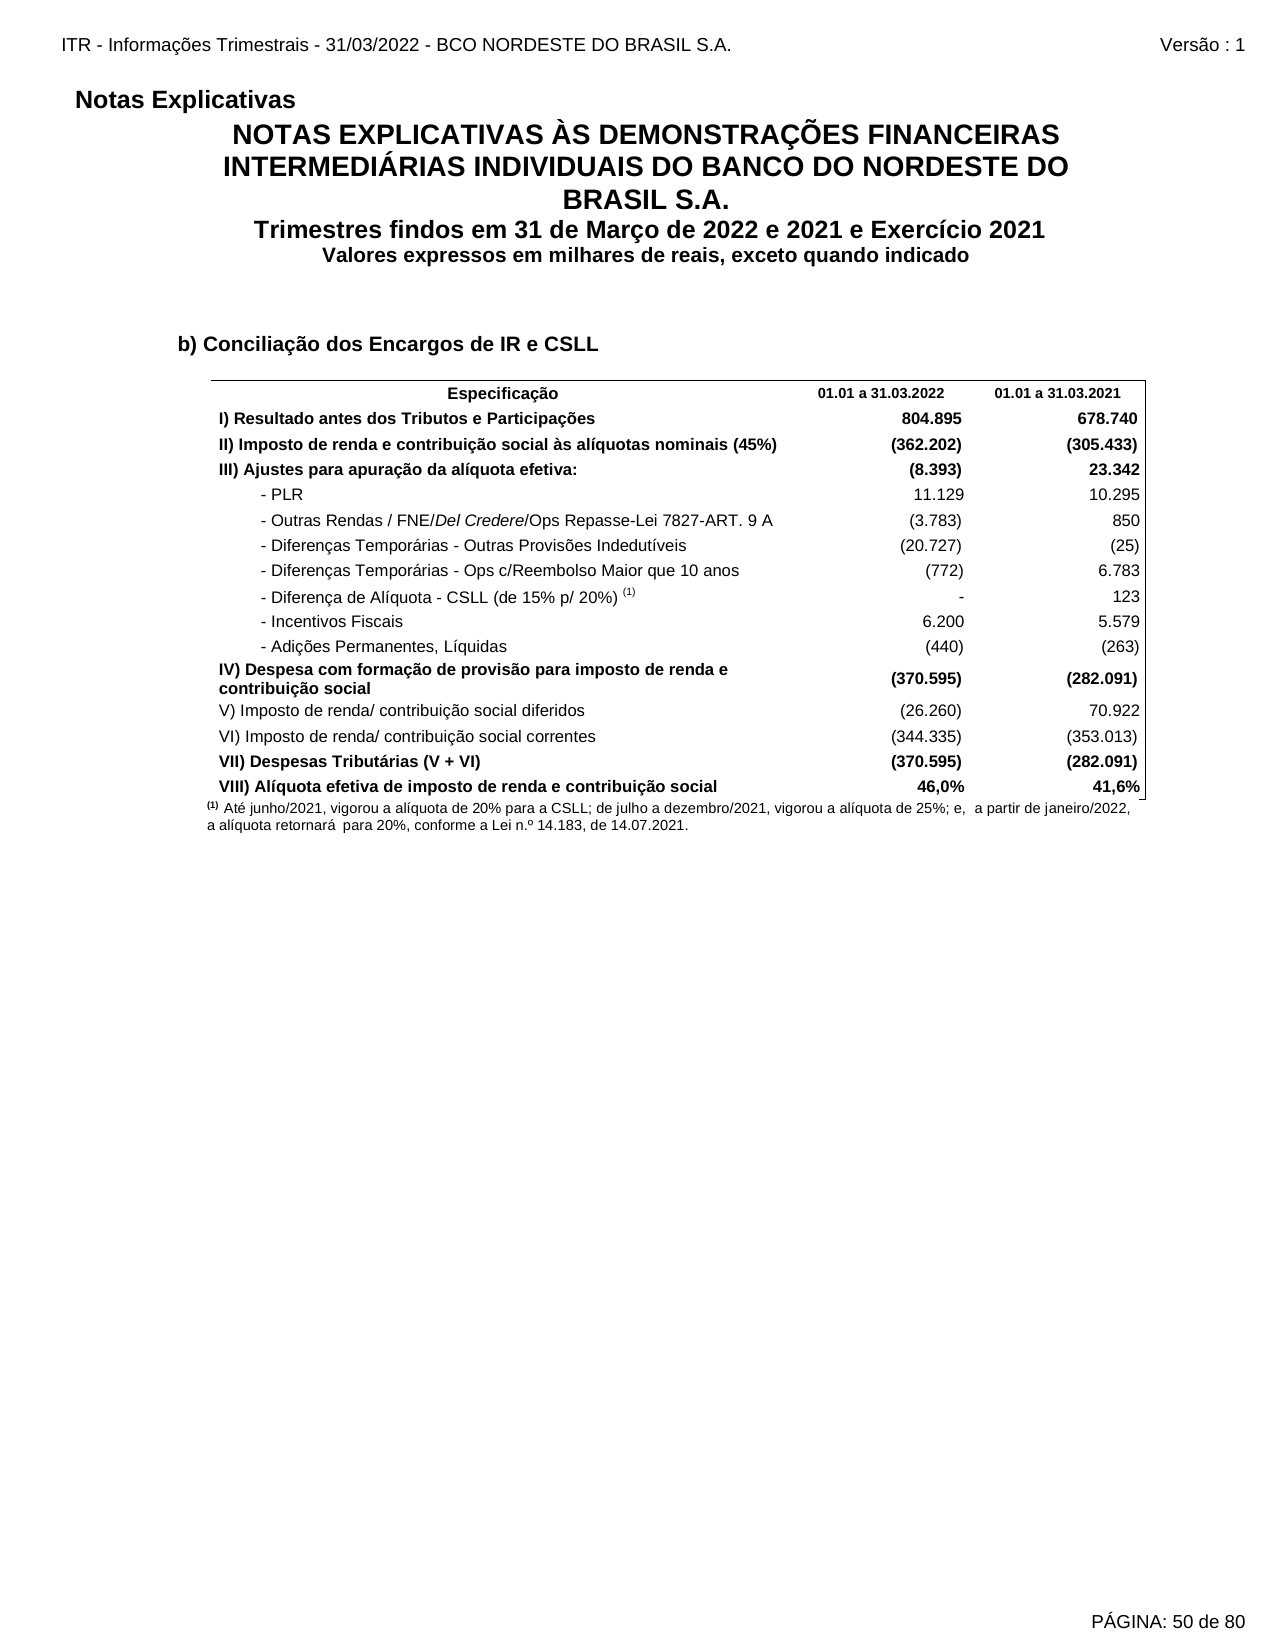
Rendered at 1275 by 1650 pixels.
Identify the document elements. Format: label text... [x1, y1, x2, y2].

text 850 [969, 510, 1140, 529]
text VII) Despesas Tributárias (V + VI) [218, 752, 792, 771]
text (370.595) [891, 669, 969, 688]
text - PLR [261, 485, 792, 504]
text (8.393) [909, 460, 969, 479]
text VIII) Alíquota efetiva de imposto de renda e contribuição social [218, 777, 792, 796]
text Valores expressos em milhares de reais, exceto quando indicado [318, 244, 973, 268]
text 01.01 a 31.03.2021 [994, 385, 1145, 402]
text PÁGINA: 50 de 80 [1091, 1612, 1248, 1633]
text I) Resultado antes dos Tributos e Participações [218, 409, 792, 428]
text - Incentivos Fiscais [261, 612, 792, 631]
text (20.727) [900, 536, 969, 555]
text III) Ajustes para apuração da alíquota efetiva: [218, 460, 792, 479]
text (282.091) [1066, 752, 1145, 771]
text 70.922 [969, 701, 1140, 720]
text Notas Explicativas [73, 86, 1069, 114]
text (353.013) [1066, 726, 1145, 746]
text (3.783) [909, 510, 969, 529]
text 6.783 [969, 561, 1140, 580]
text - [792, 586, 964, 606]
text (282.091) [1066, 669, 1145, 688]
text - Diferença de Alíquota - CSLL (de 15% p/ 20%) (1) [261, 586, 792, 607]
text (26.260) [900, 701, 969, 720]
text - Adições Permanentes, Líquidas [261, 637, 792, 656]
text 123 [969, 586, 1140, 606]
text V) Imposto de renda/ contribuição social diferidos [218, 701, 792, 720]
text 804.895 [902, 409, 969, 428]
text VI) Imposto de renda/ contribuição social correntes [218, 726, 792, 746]
text Especificação [442, 384, 563, 403]
text (1) Até junho/2021, vigorou a alíquota de 20% para a CSLL; de julho a dezembro/2021, vigorou a alíquota de 25%; e, a partir de janeiro/2022, a alíquota retornará para 20%, conforme a Lei n.º 14.183, de 14.07.2021. [207, 799, 1140, 833]
text IV) Despesa com formação de provisão para imposto de renda e contribuição social [218, 659, 732, 698]
text (362.202) [891, 434, 969, 453]
text - Diferenças Temporárias - Outras Provisões Indedutíveis [261, 536, 792, 555]
text ITR - Informações Trimestrais - 31/03/2022 - BCO NORDESTE DO BRASIL S.A. [61, 35, 734, 56]
text 11.129 [792, 485, 964, 504]
text 10.295 [969, 485, 1140, 504]
text 5.579 [969, 612, 1140, 631]
text 6.200 [792, 612, 964, 631]
text - Outras Rendas / FNE/Del Credere/Ops Repasse-Lei 7827-ART. 9 A [261, 510, 792, 529]
text II) Imposto de renda e contribuição social às alíquotas nominais (45%) [218, 434, 792, 453]
text Versão : 1 [1160, 35, 1248, 56]
text 01.01 a 31.03.2022 [818, 385, 969, 402]
text 41,6% [969, 777, 1140, 796]
text (344.335) [891, 726, 969, 746]
text (263) [969, 637, 1139, 656]
text 678.740 [1077, 409, 1145, 428]
text (305.433) [1066, 434, 1145, 453]
text NOTAS EXPLICATIVAS ÀS DEMONSTRAÇÕES FINANCEIRAS INTERMEDIÁRIAS INDIVIDUAIS DO BANCO DO NORDESTE DO BRASIL S.A. [219, 118, 1070, 215]
text (440) [792, 637, 964, 656]
text - Diferenças Temporárias - Ops c/Reembolso Maior que 10 anos [261, 561, 792, 580]
text Trimestres findos em 31 de Março de 2022 e 2021 e Exercício 2021 [251, 215, 1048, 244]
text (370.595) [891, 752, 969, 771]
text 46,0% [792, 777, 964, 796]
text b) Conciliação dos Encargos de IR e CSLL [177, 333, 599, 356]
text (25) [969, 536, 1139, 555]
text 23.342 [969, 460, 1140, 479]
text (772) [792, 561, 964, 580]
